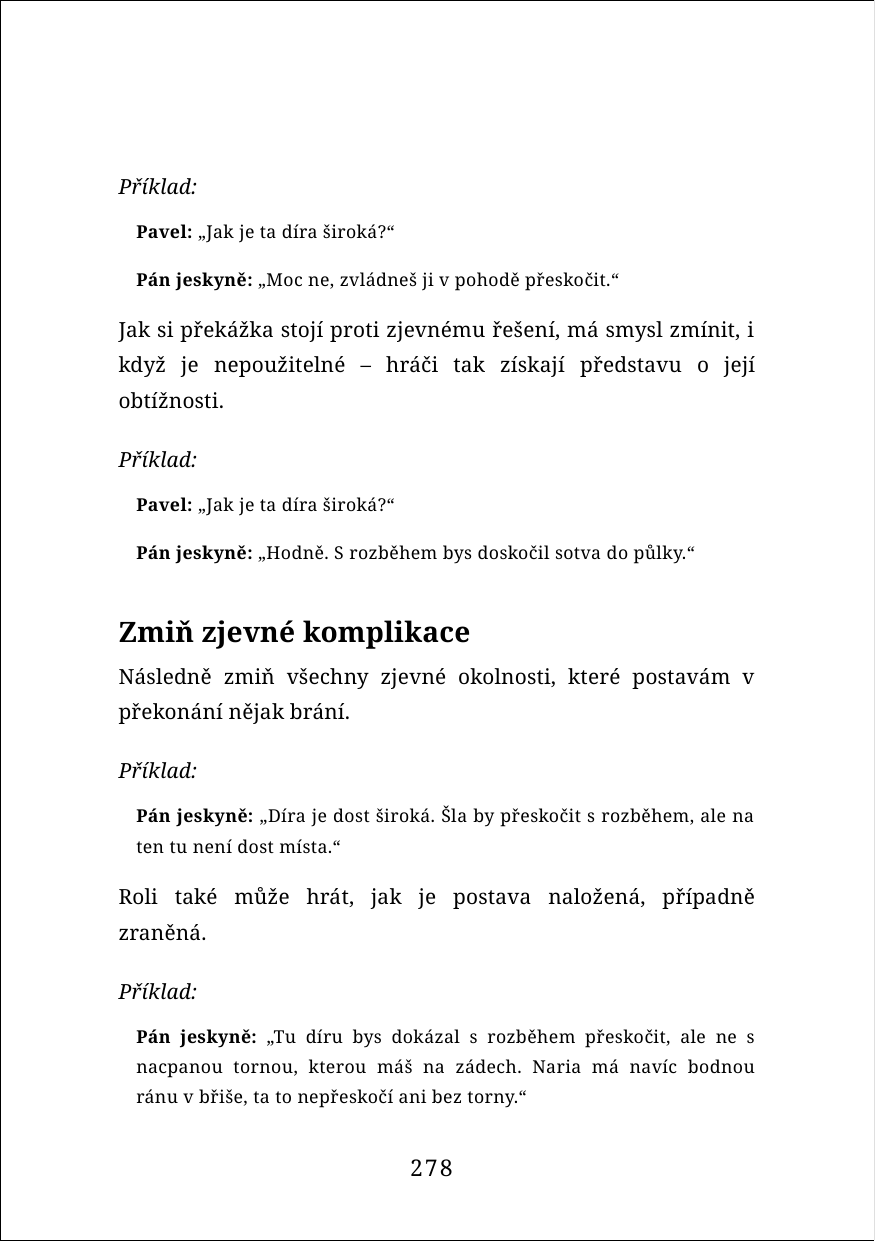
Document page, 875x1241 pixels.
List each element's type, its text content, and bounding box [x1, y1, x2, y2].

text Roli také může hrát, jak je postava naložená, případně zraněná. [118, 882, 756, 946]
text Následně zmiň všechny zjevné okolnosti, které postavám v překonání nějak brání. [118, 662, 756, 726]
text Příklad: [118, 172, 756, 200]
text Pavel: „Jak je ta díra široká?“ [136, 219, 756, 243]
text Pán jeskyně: „Moc ne, zvládneš ji v pohodě přeskočit.“ [136, 267, 756, 291]
text Pán jeskyně: „Hodně. S rozběhem bys doskočil sotva do půlky.“ [136, 540, 756, 564]
text Příklad: [118, 977, 756, 1005]
text Příklad: [118, 445, 756, 473]
text Příklad: [118, 757, 756, 785]
subtitle Zmiň zjevné komplikace [118, 612, 756, 650]
text Pán jeskyně: „Tu díru bys dokázal s rozběhem přeskočit, ale ne s nacpanou tornou, kterou máš na zádech. Naria má navíc bodnou ránu v břiše, ta to nepřeskočí ani bez torny.“ [136, 1024, 756, 1109]
text Pavel: „Jak je ta díra široká?“ [136, 492, 756, 517]
text Pán jeskyně: „Díra je dost široká. Šla by přeskočit s rozběhem, ale na ten tu není dost místa.“ [136, 804, 756, 858]
text Jak si překážka stojí proti zjevnému řešení, má smysl zmínit, i když je nepoužitelné – hráči tak získají představu o její obtížnosti. [118, 315, 756, 414]
